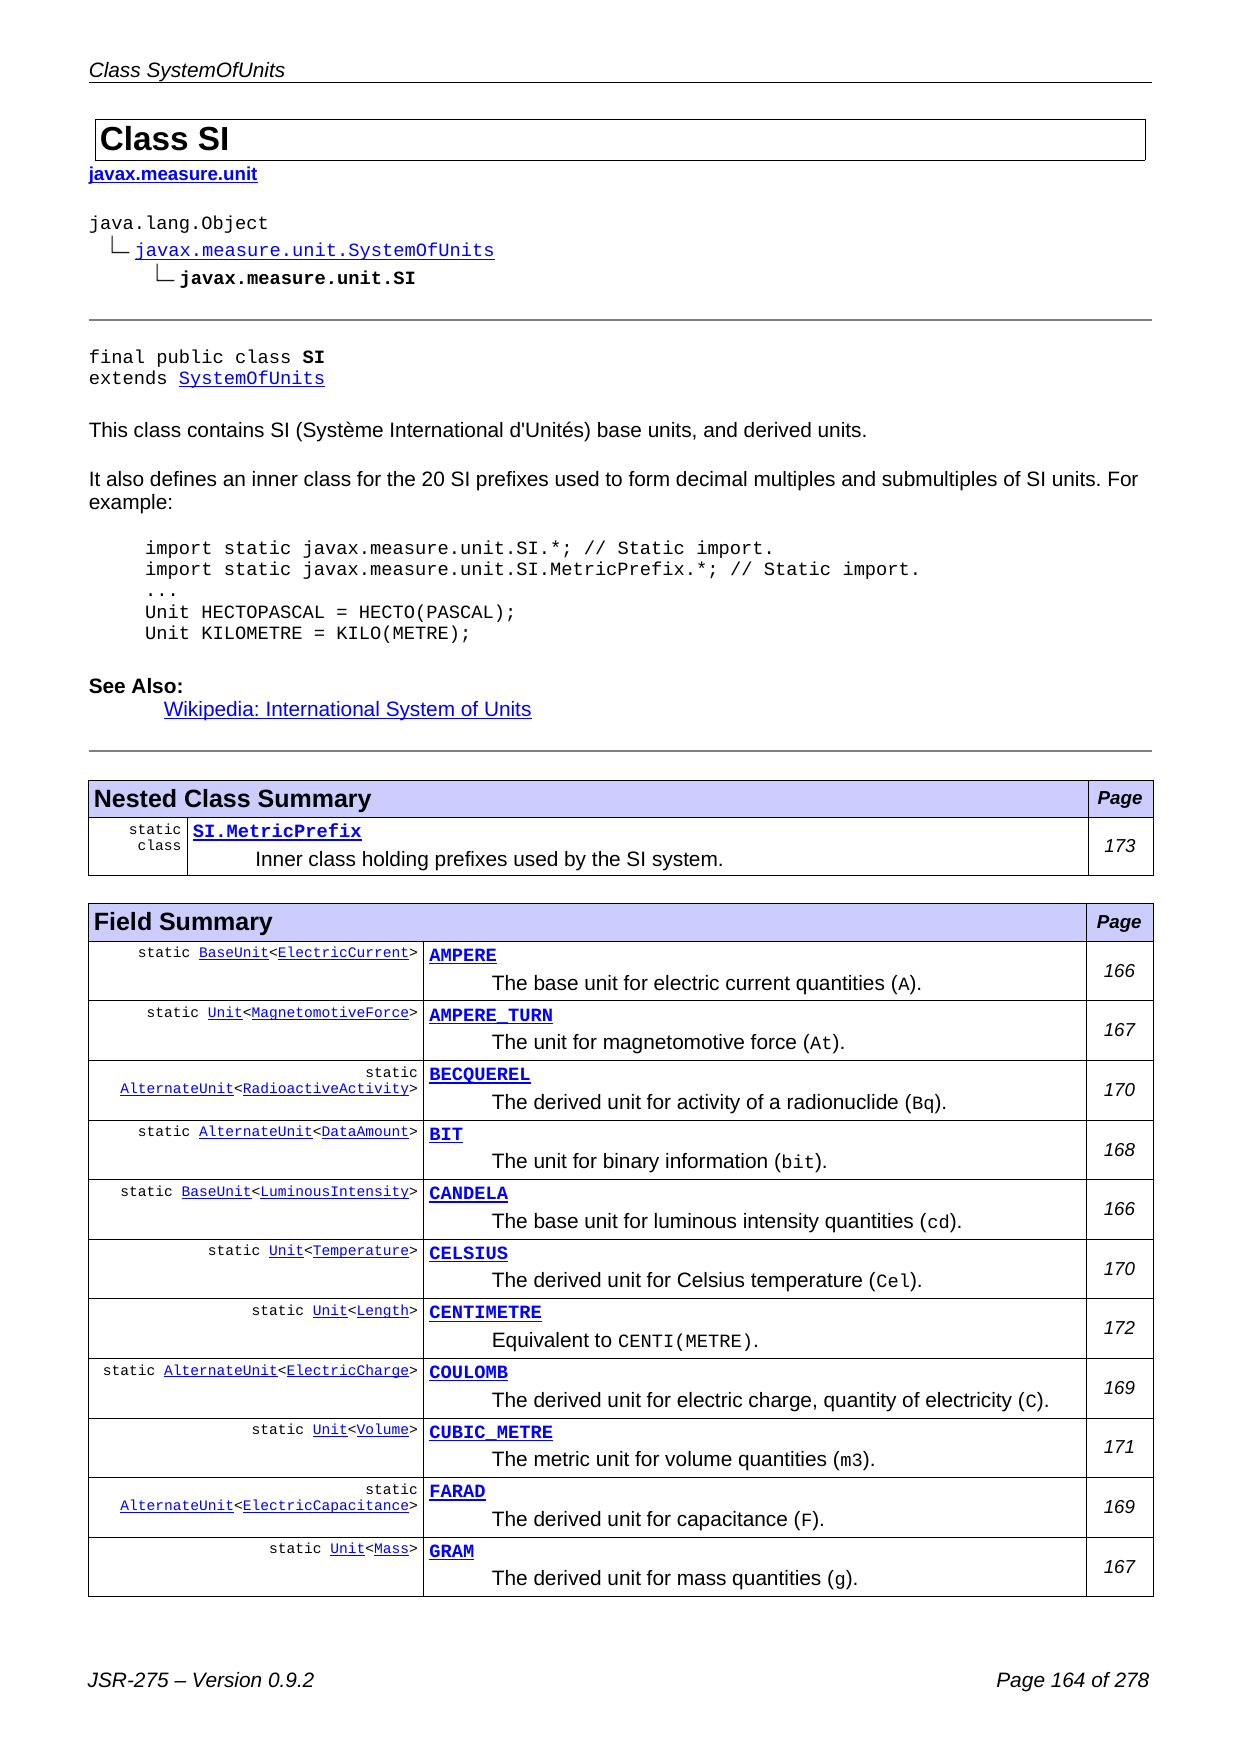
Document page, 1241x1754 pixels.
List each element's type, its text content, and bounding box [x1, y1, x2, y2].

table_cell 164 [1087, 1180, 1153, 1239]
table_header Page [1087, 904, 1153, 941]
table_cell static BaseUnit<ElectricCurrent> [89, 942, 423, 1000]
text This class contains SI (Système International d'Unités) base units, and derived units. [88, 419, 1152, 442]
table_cell AMPERE The base unit for electric current quantities (A). [424, 942, 1086, 1000]
table_cell CUBIC_METRE The metric unit for volume quantities (m3). [424, 1419, 1086, 1477]
table_cell 167 [1087, 1478, 1153, 1537]
text javax.measure.unit.SI [88, 262, 1152, 290]
table_cell static Unit<Temperature> [89, 1240, 423, 1298]
table_header Page [1089, 781, 1153, 817]
text javax.measure.unit [88, 164, 1152, 184]
table_cell 168 [1087, 1240, 1153, 1298]
table_cell 164 [1087, 942, 1153, 1000]
table_cell CANDELA The base unit for luminous intensity quantities (cd). [424, 1180, 1086, 1239]
table_cell static BaseUnit<LuminousIntensity> [89, 1180, 423, 1239]
table_cell CELSIUS The derived unit for Celsius temperature (Cel). [424, 1240, 1086, 1298]
table_cell 171 [1089, 818, 1153, 875]
table_cell SI.MetricPrefix Inner class holding prefixes used by the SI system. [188, 818, 1088, 875]
text java.lang.Object [88, 214, 1152, 235]
table_cell 169 [1087, 1419, 1153, 1477]
table_cell static AlternateUnit<RadioactiveActivity> [89, 1061, 423, 1119]
table_cell static Unit<Length> [89, 1299, 423, 1358]
picture [111, 235, 135, 257]
table_cell BECQUEREL The derived unit for activity of a radionuclide (Bq). [424, 1061, 1086, 1119]
table_cell 167 [1087, 1359, 1153, 1417]
text It also defines an inner class for the 20 SI prefixes used to form decimal multiples and submultiples of SI units. For example: [88, 467, 1152, 514]
table_cell 165 [1087, 1001, 1153, 1060]
picture [156, 262, 180, 285]
table_cell AMPERE_TURN The unit for magnetomotive force (At). [424, 1001, 1086, 1060]
table_cell 165 [1087, 1538, 1153, 1596]
table_cell GRAM The derived unit for mass quantities (g). [424, 1538, 1086, 1596]
table_cell 168 [1087, 1061, 1153, 1119]
table_cell static AlternateUnit<ElectricCharge> [89, 1359, 423, 1417]
text See Also: [88, 674, 1152, 697]
table_header Field Summary [89, 904, 1086, 941]
table_cell static AlternateUnit<DataAmount> [89, 1121, 423, 1179]
table_cell 170 [1087, 1299, 1153, 1358]
table_cell CENTIMETRE Equivalent to CENTI(METRE). [424, 1299, 1086, 1358]
table_cell static Unit<Volume> [89, 1419, 423, 1477]
text extends SystemOfUnits [88, 369, 1152, 390]
text javax.measure.unit.SystemOfUnits [88, 235, 1152, 262]
table_cell static AlternateUnit<ElectricCapacitance> [89, 1478, 423, 1537]
table_cell 166 [1087, 1121, 1153, 1179]
table_cell COULOMB The derived unit for electric charge, quantity of electricity (C). [424, 1359, 1086, 1417]
text Wikipedia: International System of Units [163, 697, 1152, 721]
table_header Nested Class Summary [89, 781, 1088, 817]
subtitle Class SI [96, 120, 1145, 160]
table_cell FARAD The derived unit for capacitance (F). [424, 1478, 1086, 1537]
text import static javax.measure.unit.SI.*; // Static import. import static javax.measure.unit.SI.MetricPrefix.*; // Static import. ... Unit HECTOPASCAL = HECTO(PASCAL); Unit KILOMETRE = KILO(METRE); [88, 539, 1152, 645]
table_cell BIT The unit for binary information (bit). [424, 1121, 1086, 1179]
table_cell static Unit<MagnetomotiveForce> [89, 1001, 423, 1060]
text final public class SI [88, 347, 1152, 369]
table_cell static class [89, 818, 187, 875]
table_cell static Unit<Mass> [89, 1538, 423, 1596]
